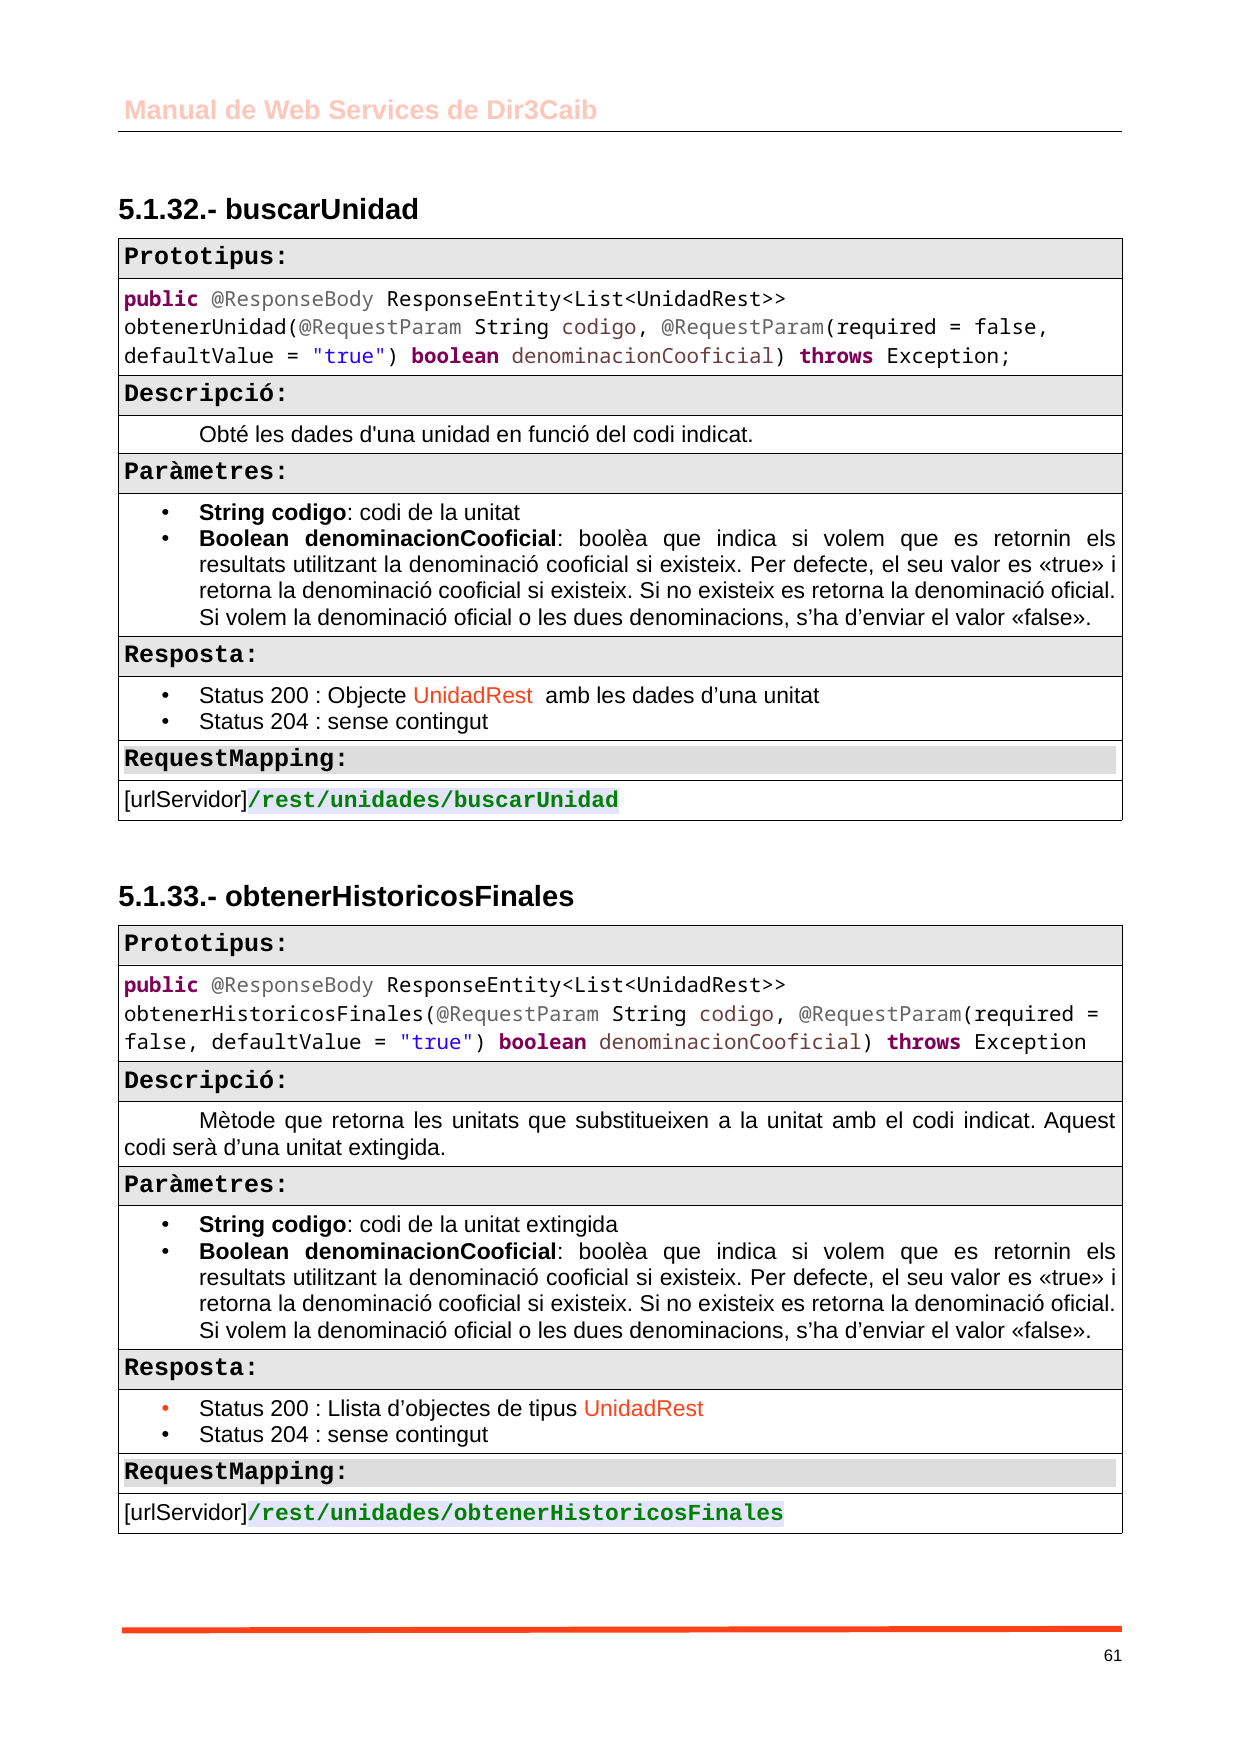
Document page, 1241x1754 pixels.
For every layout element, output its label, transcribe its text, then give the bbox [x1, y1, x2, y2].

table_cell public @ResponseBody ResponseEntity<List<UnidadRest>> obtenerHistoricosFinales(@RequestParam String codigo, @RequestParam(required = false, defaultValue = "true") boolean denominacionCooficial) throws Exception [119, 966, 1122, 1061]
table_cell [urlServidor]/rest/unidades/buscarUnidad [119, 781, 1122, 820]
table_cell public @ResponseBody ResponseEntity<List<UnidadRest>> obtenerUnidad(@RequestParam String codigo, @RequestParam(required = false, defaultValue = "true") boolean denominacionCooficial) throws Exception; [119, 279, 1122, 375]
table_cell Paràmetres: [119, 454, 1122, 493]
subtitle obtenerHistoricosFinales [118, 878, 1122, 912]
table_cell RequestMapping: [119, 1454, 1122, 1493]
table_cell String codigo: codi de la unitat extingida Boolean denominacionCooficial: boolèa que indica si volem que es retornin els resultats utilitzant la denominació cooficial si existeix. Per defecte, el seu valor es «true» i retorna la denominació cooficial si existeix. Si no existeix es retorna la denominació oficial. Si volem la denominació oficial o les dues denominacions, s’ha d’enviar el valor «false». [119, 1206, 1122, 1349]
table_cell String codigo: codi de la unitat Boolean denominacionCooficial: boolèa que indica si volem que es retornin els resultats utilitzant la denominació cooficial si existeix. Per defecte, el seu valor es «true» i retorna la denominació cooficial si existeix. Si no existeix es retorna la denominació oficial. Si volem la denominació oficial o les dues denominacions, s’ha d’enviar el valor «false». [119, 494, 1122, 636]
table_cell Mètode que retorna les unitats que substitueixen a la unitat amb el codi indicat. Aquest codi serà d’una unitat extingida. [119, 1102, 1122, 1166]
table_header Prototipus: [119, 926, 1122, 964]
table_cell Resposta: [119, 637, 1122, 676]
table_cell Paràmetres: [119, 1167, 1122, 1205]
table_cell RequestMapping: [119, 741, 1122, 780]
table_cell Descripció: [119, 376, 1122, 415]
table_cell [urlServidor]/rest/unidades/obtenerHistoricosFinales [119, 1494, 1122, 1533]
table_cell Descripció: [119, 1062, 1122, 1101]
table_cell Obté les dades d'una unidad en funció del codi indicat. [119, 416, 1122, 453]
table_cell Resposta: [119, 1350, 1122, 1389]
subtitle buscarUnidad [118, 192, 1122, 226]
table_cell Status 200 : Llista d’objectes de tipus UnidadRest Status 204 : sense contingut [119, 1390, 1122, 1453]
table_header Prototipus: [119, 239, 1122, 278]
table_cell Status 200 : Objecte UnidadRest amb les dades d’una unitat Status 204 : sense contingut [119, 677, 1122, 740]
